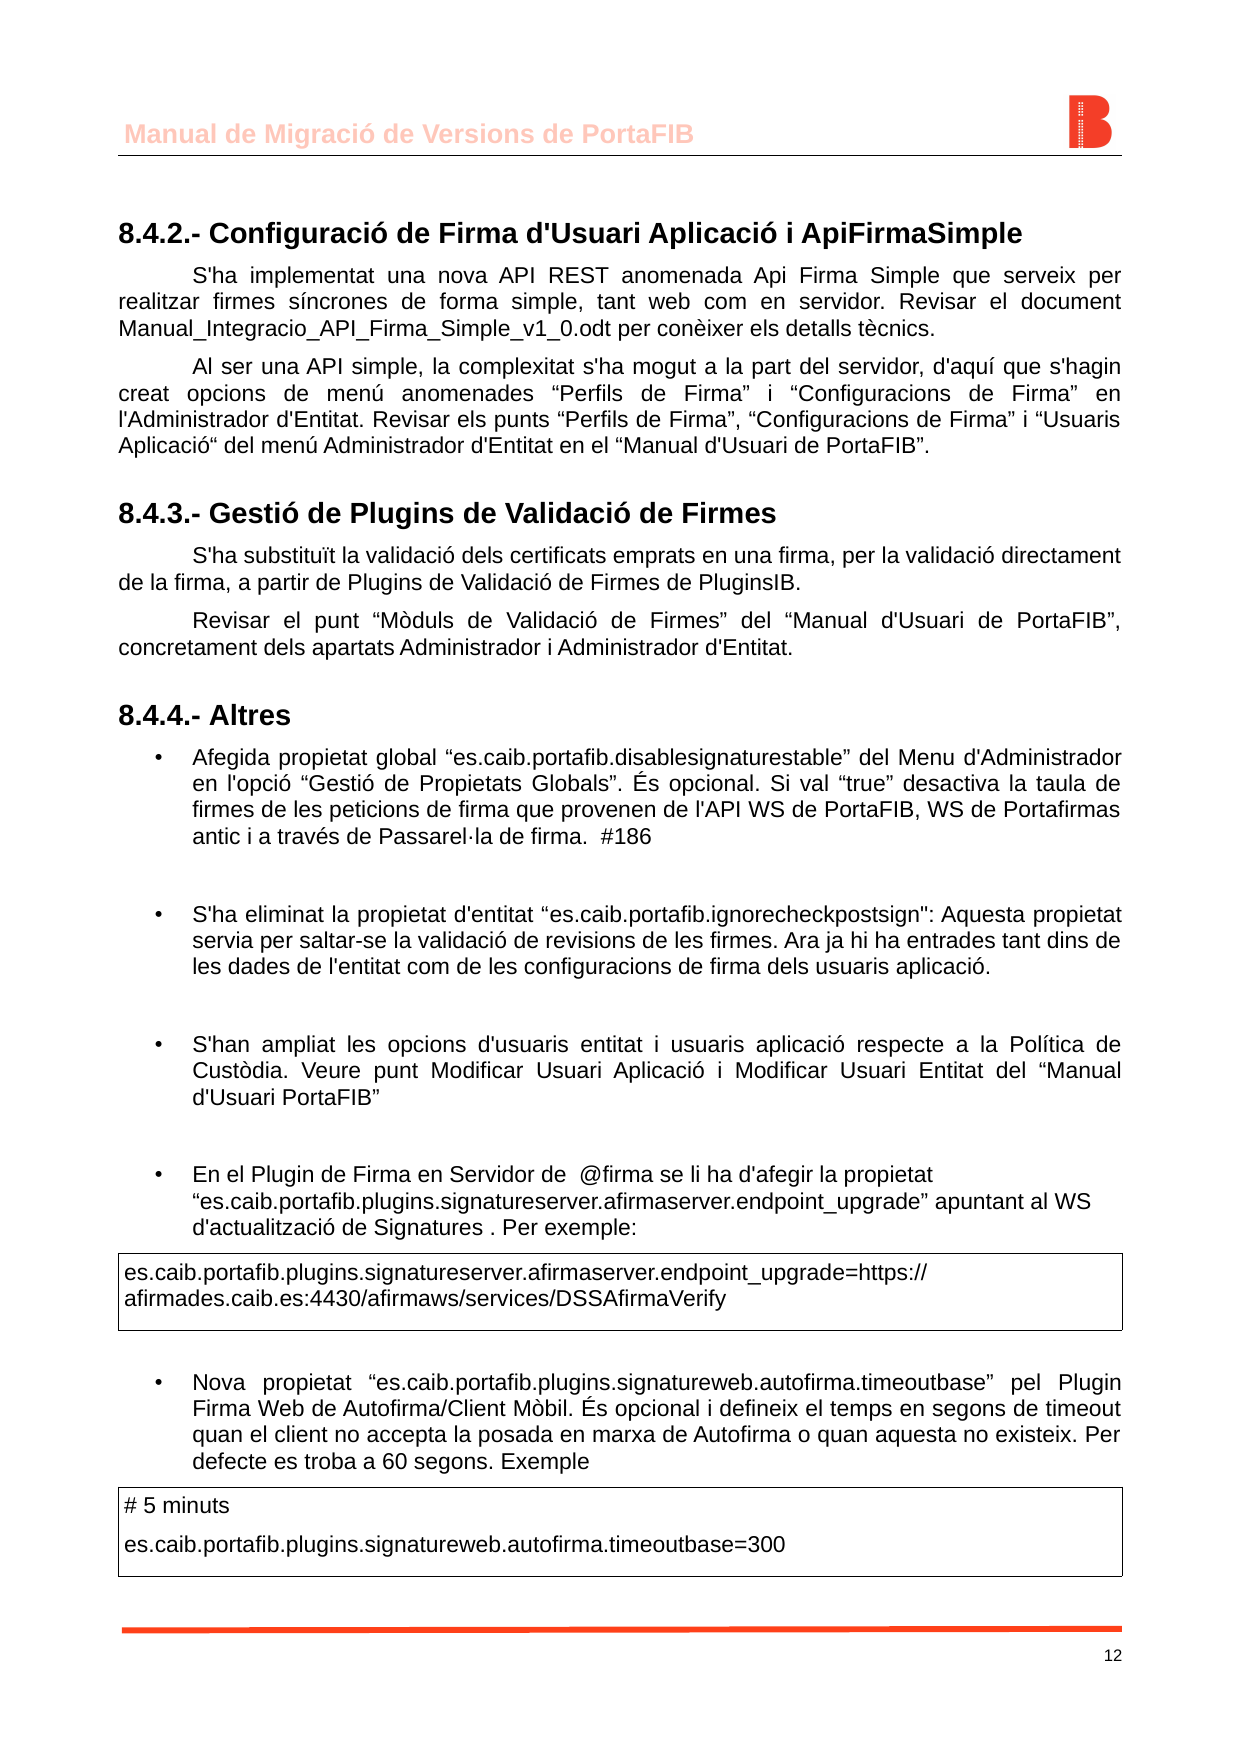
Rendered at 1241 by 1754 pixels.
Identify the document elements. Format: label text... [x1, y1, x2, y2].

subtitle Altres [118, 698, 1122, 731]
list S'ha eliminat la propietat d'entitat “es.caib.portafib.ignorecheckpostsign": Aquesta propietat servia per saltar-se la validació de revisions de les firmes. Ara ja hi ha entrades tant dins de les dades de l'entitat com de les configuracions de firma dels usuaris aplicació. [154, 901, 1122, 979]
table_header # 5 minuts es.caib.portafib.plugins.signatureweb.autofirma.timeoutbase=300 [119, 1488, 1122, 1576]
table_header es.caib.portafib.plugins.signatureserver.afirmaserver.endpoint_upgrade=https://afirmades.caib.es:4430/afirmaws/services/DSSAfirmaVerify [119, 1254, 1122, 1330]
text S'ha substituït la validació dels certificats emprats en una firma, per la validació directament de la firma, a partir de Plugins de Validació de Firmes de PluginsIB. [118, 542, 1122, 595]
subtitle Gestió de Plugins de Validació de Firmes [118, 496, 1122, 530]
picture [1063, 94, 1117, 150]
list Afegida propietat global “es.caib.portafib.disablesignaturestable” del Menu d'Administrador en l'opció “Gestió de Propietats Globals”. És opcional. Si val “true” desactiva la taula de firmes de les peticions de firma que provenen de l'API WS de PortaFIB, WS de Portafirmas antic i a través de Passarel·la de firma. #186 [154, 744, 1122, 849]
text S'ha implementat una nova API REST anomenada Api Firma Simple que serveix per realitzar firmes síncrones de forma simple, tant web com en servidor. Revisar el document Manual_Integracio_API_Firma_Simple_v1_0.odt per conèixer els detalls tècnics. [118, 262, 1122, 341]
text Revisar el punt “Mòduls de Validació de Firmes” del “Manual d'Usuari de PortaFIB”, concretament dels apartats Administrador i Administrador d'Entitat. [118, 607, 1122, 660]
list En el Plugin de Firma en Servidor de @firma se li ha d'afegir la propietat “es.caib.portafib.plugins.signatureserver.afirmaserver.endpoint_upgrade” apuntant al WS d'actualització de Signatures . Per exemple: [154, 1161, 1122, 1240]
text Al ser una API simple, la complexitat s'ha mogut a la part del servidor, d'aquí que s'hagin creat opcions de menú anomenades “Perfils de Firma” i “Configuracions de Firma” en l'Administrador d'Entitat. Revisar els punts “Perfils de Firma”, “Configuracions de Firma” i “Usuaris Aplicació“ del menú Administrador d'Entitat en el “Manual d'Usuari de PortaFIB”. [118, 353, 1122, 459]
list Nova propietat “es.caib.portafib.plugins.signatureweb.autofirma.timeoutbase” pel Plugin Firma Web de Autofirma/Client Mòbil. És opcional i defineix el temps en segons de timeout quan el client no accepta la posada en marxa de Autofirma o quan aquesta no existeix. Per defecte es troba a 60 segons. Exemple [154, 1369, 1122, 1474]
list S'han ampliat les opcions d'usuaris entitat i usuaris aplicació respecte a la Política de Custòdia. Veure punt Modificar Usuari Aplicació i Modificar Usuari Entitat del “Manual d'Usuari PortaFIB” [154, 1031, 1122, 1110]
subtitle Configuració de Firma d'Usuari Aplicació i ApiFirmaSimple [118, 216, 1122, 249]
